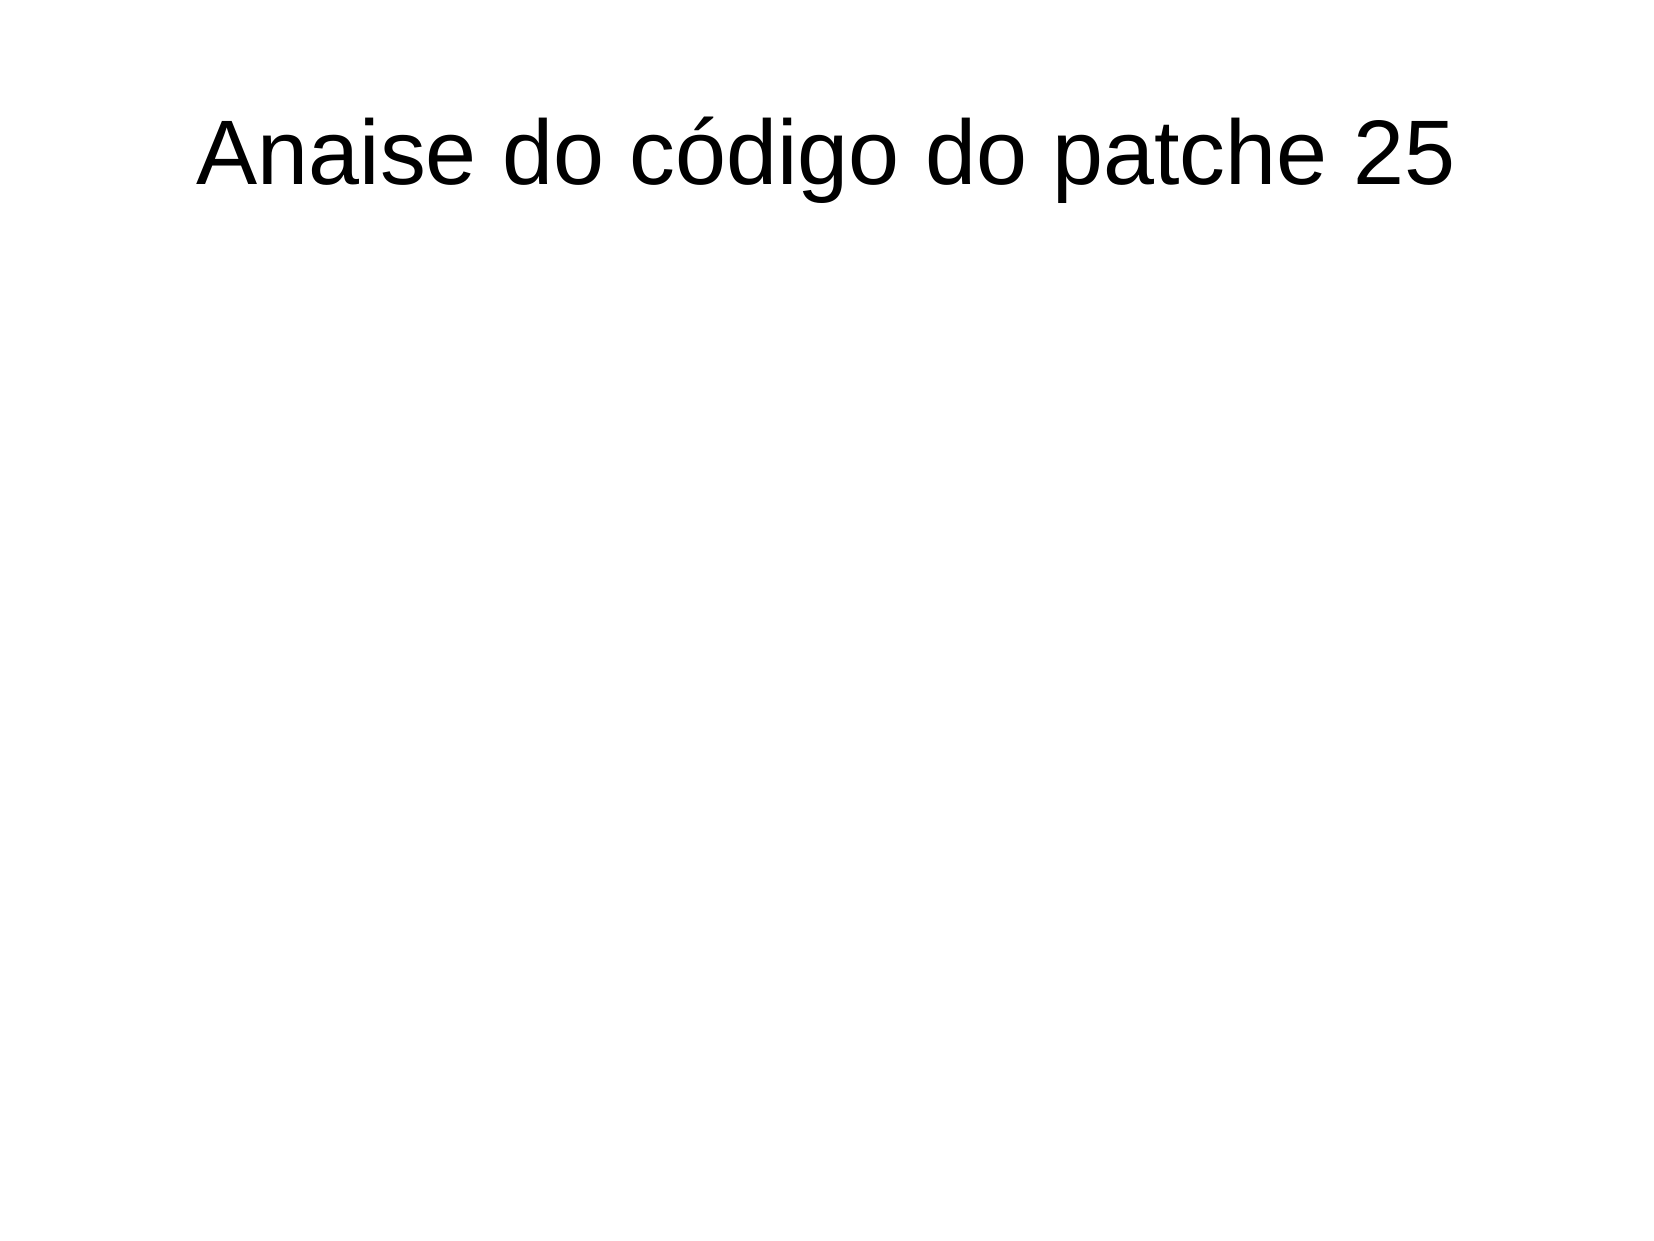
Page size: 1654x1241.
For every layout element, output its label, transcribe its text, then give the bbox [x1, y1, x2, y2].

title Anaise do código do patche 25 [82, 49, 1571, 257]
